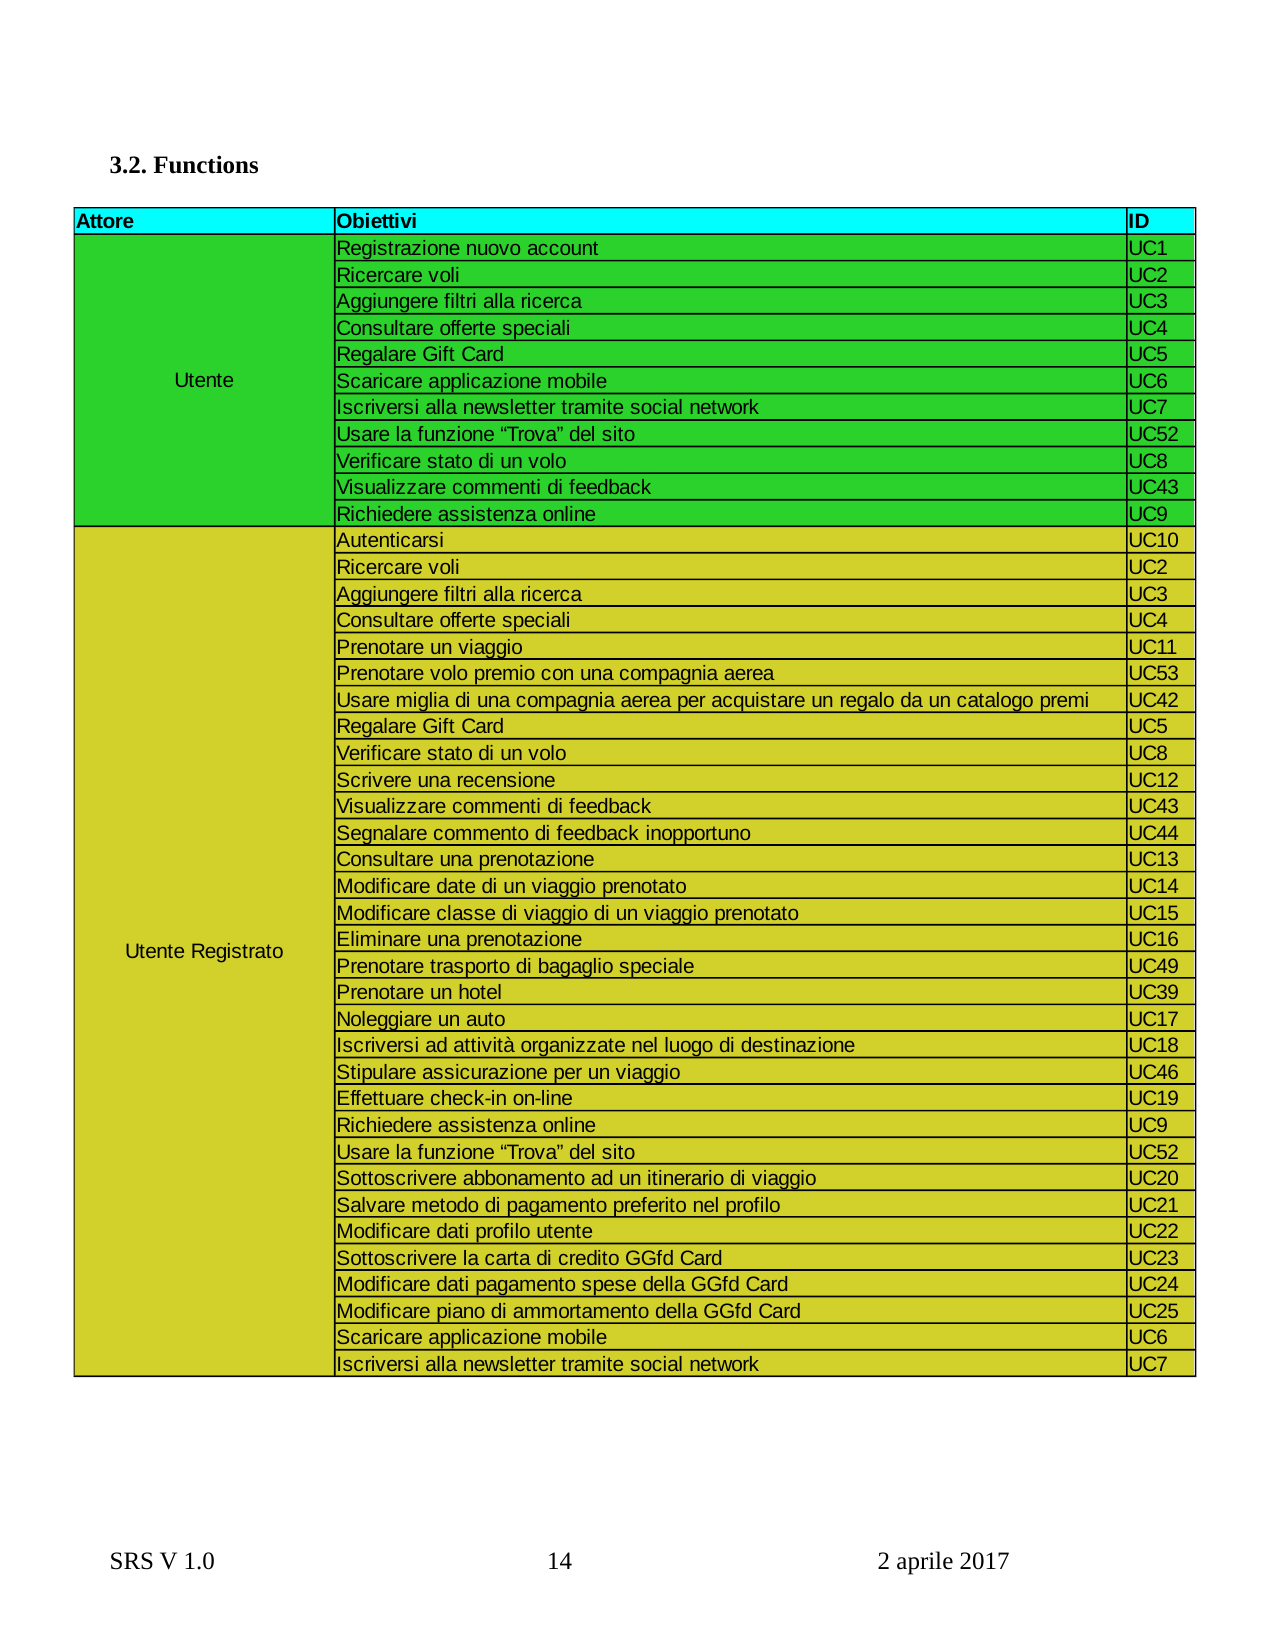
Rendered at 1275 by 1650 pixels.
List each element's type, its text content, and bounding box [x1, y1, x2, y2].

subtitle 3.2. Functions [109, 150, 1162, 179]
